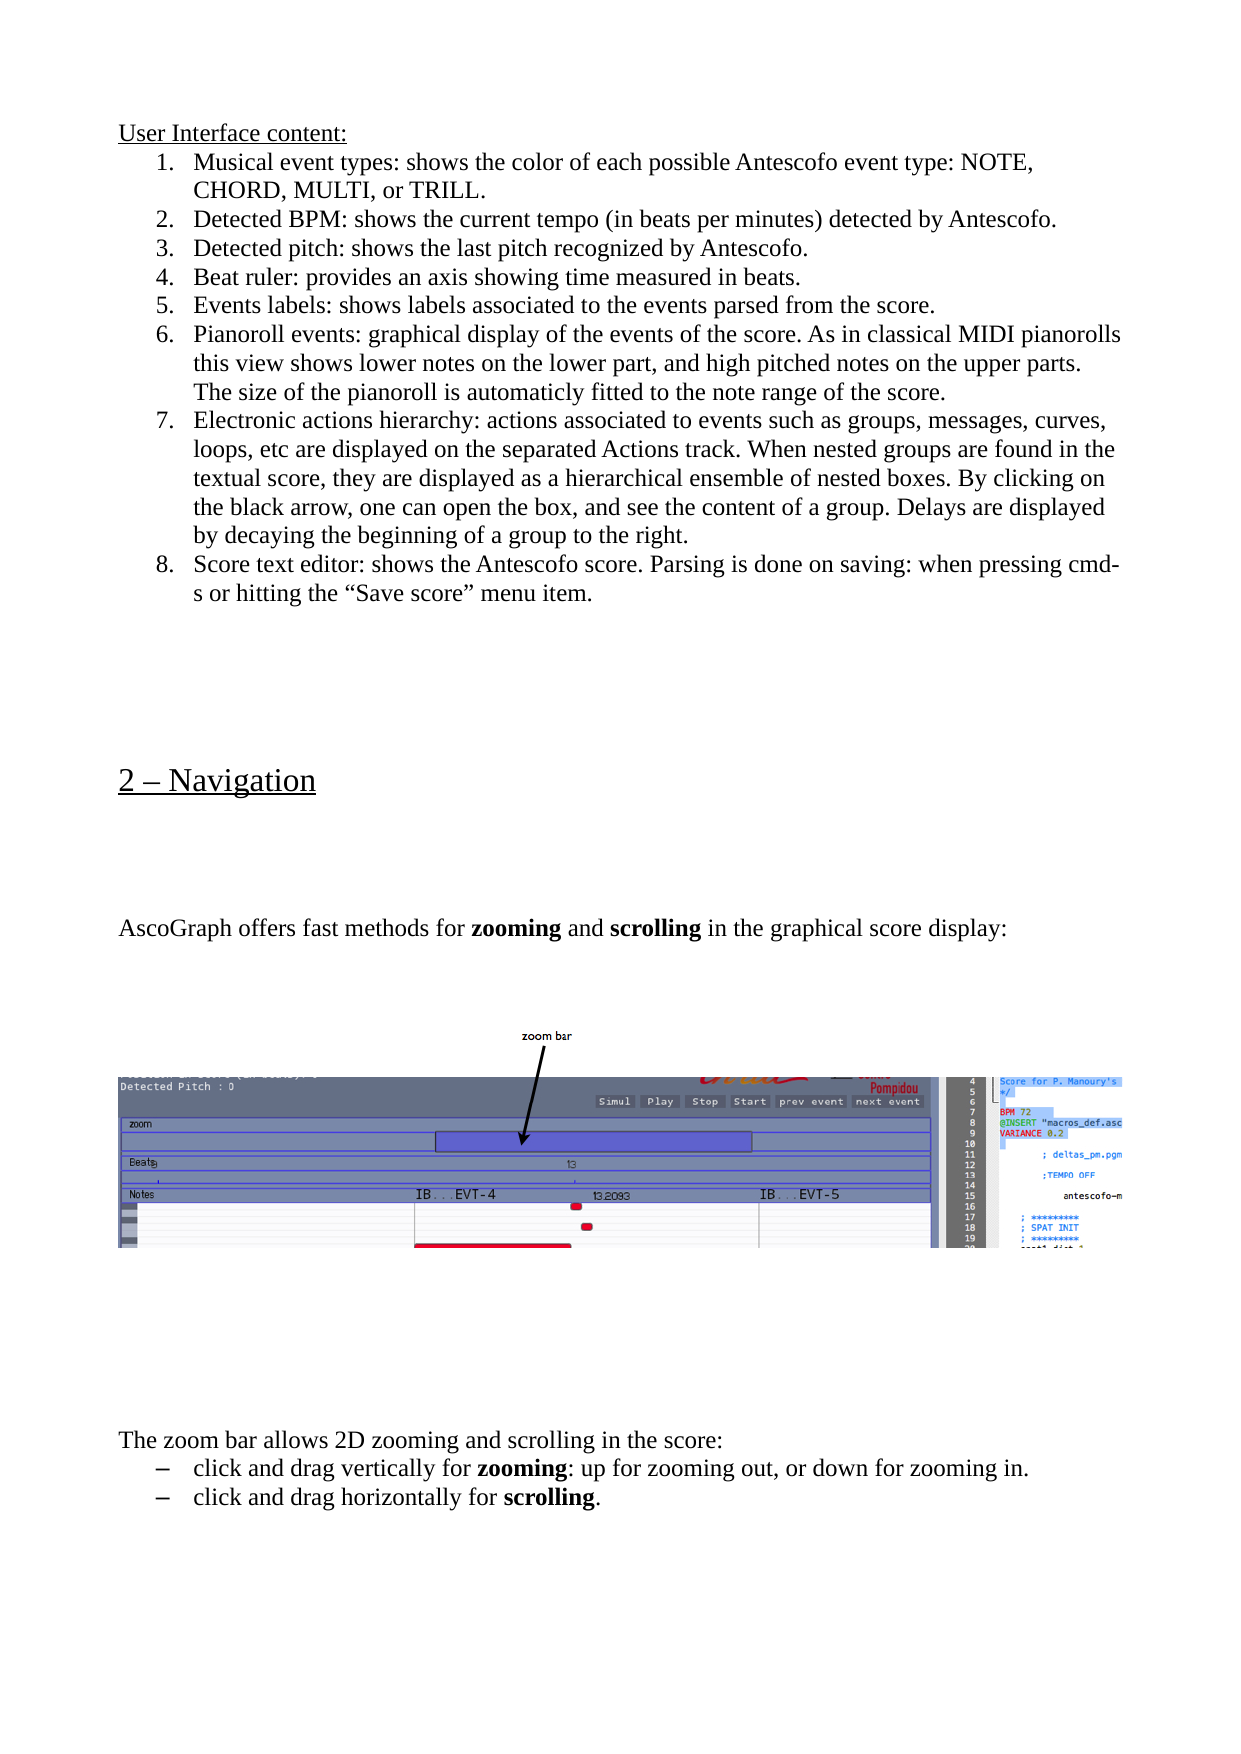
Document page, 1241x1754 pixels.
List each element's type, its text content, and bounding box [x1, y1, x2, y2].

list Score text editor: shows the Antescofo score. Parsing is done on saving: when pressing cmd-s or hitting the “Save score” menu item. [156, 549, 1122, 607]
list click and drag vertically for zooming: up for zooming out, or down for zooming in. [156, 1453, 1122, 1482]
list Detected pitch: shows the last pitch recognized by Antescofo. [156, 233, 1122, 262]
text 2 – Navigation [118, 760, 1122, 798]
list Pianoroll events: graphical display of the events of the score. As in classical MIDI pianorolls this view shows lower notes on the lower part, and high pitched notes on the upper parts. The size of the pianoroll is automaticly fitted to the note range of the score. [156, 319, 1122, 406]
list click and drag horizontally for scrolling. [156, 1482, 1122, 1511]
list Musical event types: shows the color of each possible Antescofo event type: NOTE, CHORD, MULTI, or TRILL. [156, 147, 1122, 204]
list Electronic actions hierarchy: actions associated to events such as groups, messages, curves, loops, etc are displayed on the separated Actions track. When nested groups are found in the textual score, they are displayed as a hierarchical ensemble of nested boxes. By clicking on the black arrow, one can open the box, and see the content of a group. Delays are displayed by decaying the beginning of a group to the right. [156, 406, 1122, 549]
text The zoom bar allows 2D zooming and scrolling in the score: [118, 1425, 1122, 1453]
list Beat ruler: provides an axis showing time measured in beats. [156, 262, 1122, 291]
text AscoGraph offers fast methods for zooming and scrolling in the graphical score display: [118, 913, 1122, 942]
text User Interface content: [118, 118, 1122, 147]
list Detected BPM: shows the current tempo (in beats per minutes) detected by Antescofo. [156, 204, 1122, 233]
picture [118, 1028, 1123, 1253]
list Events labels: shows labels associated to the events parsed from the score. [156, 291, 1122, 319]
